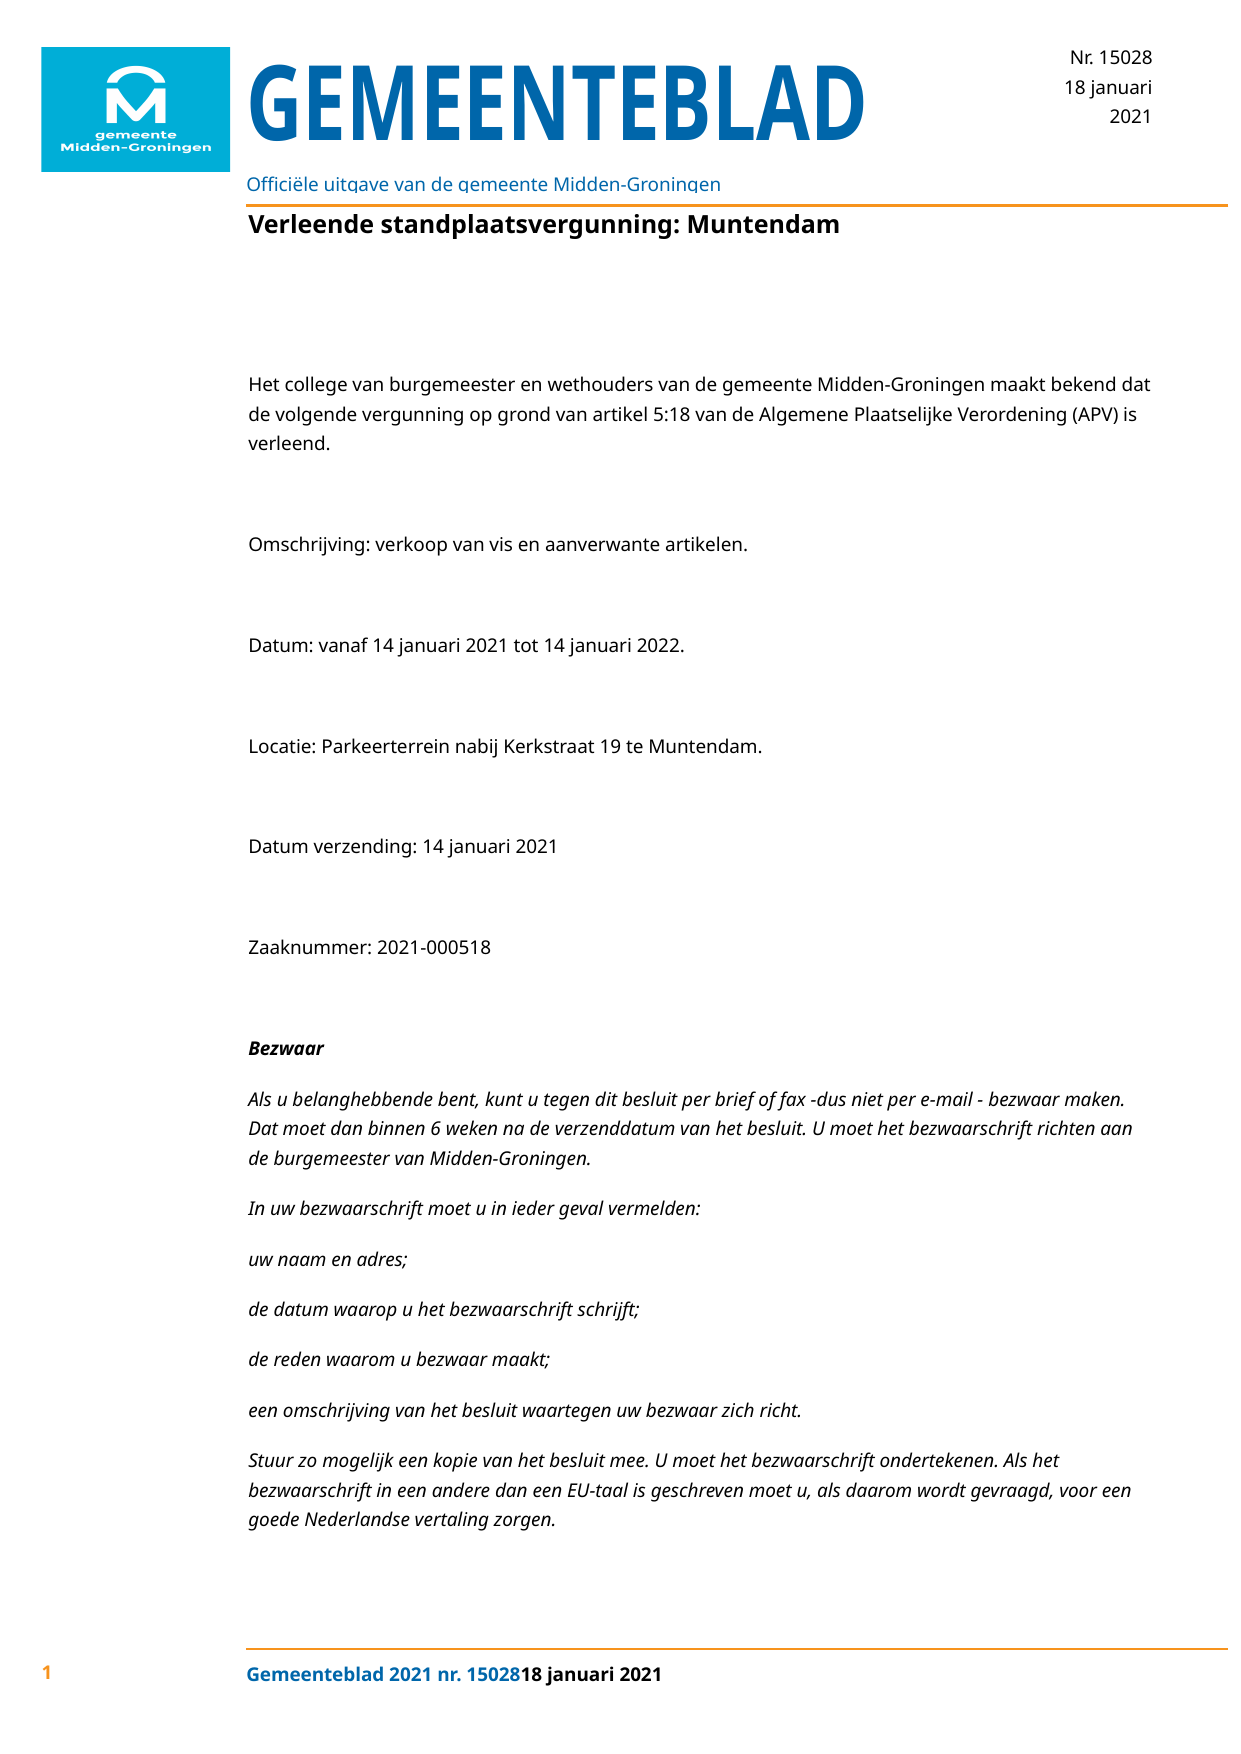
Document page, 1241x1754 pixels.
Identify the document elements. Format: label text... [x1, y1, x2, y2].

text een omschrijving van het besluit waartegen uw bezwaar zich richt. [248, 1397, 1152, 1423]
text de reden waarom u bezwaar maakt; [248, 1347, 1152, 1372]
text Bezwaar [248, 1035, 1152, 1061]
text Verleende standplaatsvergunning: Muntendam [248, 207, 1152, 241]
text Als u belanghebbende bent, kunt u tegen dit besluit per brief of fax -dus niet per e-mail - bezwaar maken. Dat moet dan binnen 6 weken na de verzenddatum van het besluit. U moet het bezwaarschrift richten aan de burgemeester van Midden-Groningen. [248, 1086, 1152, 1171]
text Zaaknummer: 2021-000518 [248, 934, 1152, 960]
text Omschrijving: verkoop van vis en aanverwante artikelen. [248, 531, 1152, 557]
text de datum waarop u het bezwaarschrift schrijft; [248, 1296, 1152, 1322]
picture [107, 89, 165, 122]
text Datum verzending: 14 januari 2021 [248, 834, 1152, 859]
picture [184, 146, 190, 153]
text Locatie: Parkeerterrein nabij Kerkstraat 19 te Muntendam. [248, 733, 1152, 758]
text In uw bezwaarschrift moet u in ieder geval vermelden: [248, 1195, 1152, 1221]
text Datum: vanaf 14 januari 2021 tot 14 januari 2022. [248, 632, 1152, 658]
text Het college van burgemeester en wethouders van de gemeente Midden-Groningen maakt bekend dat de volgende vergunning op grond van artikel 5:18 van de Algemene Plaatselijke Verordening (APV) is verleend. [248, 371, 1152, 456]
text Stuur zo mogelijk een kopie van het besluit mee. U moet het bezwaarschrift ondertekenen. Als het bezwaarschrift in een andere dan een EU-taal is geschreven moet u, als daarom wordt gevraagd, voor een goede Nederlandse vertaling zorgen. [248, 1447, 1152, 1532]
text uw naam en adres; [248, 1246, 1152, 1271]
picture [108, 66, 164, 82]
